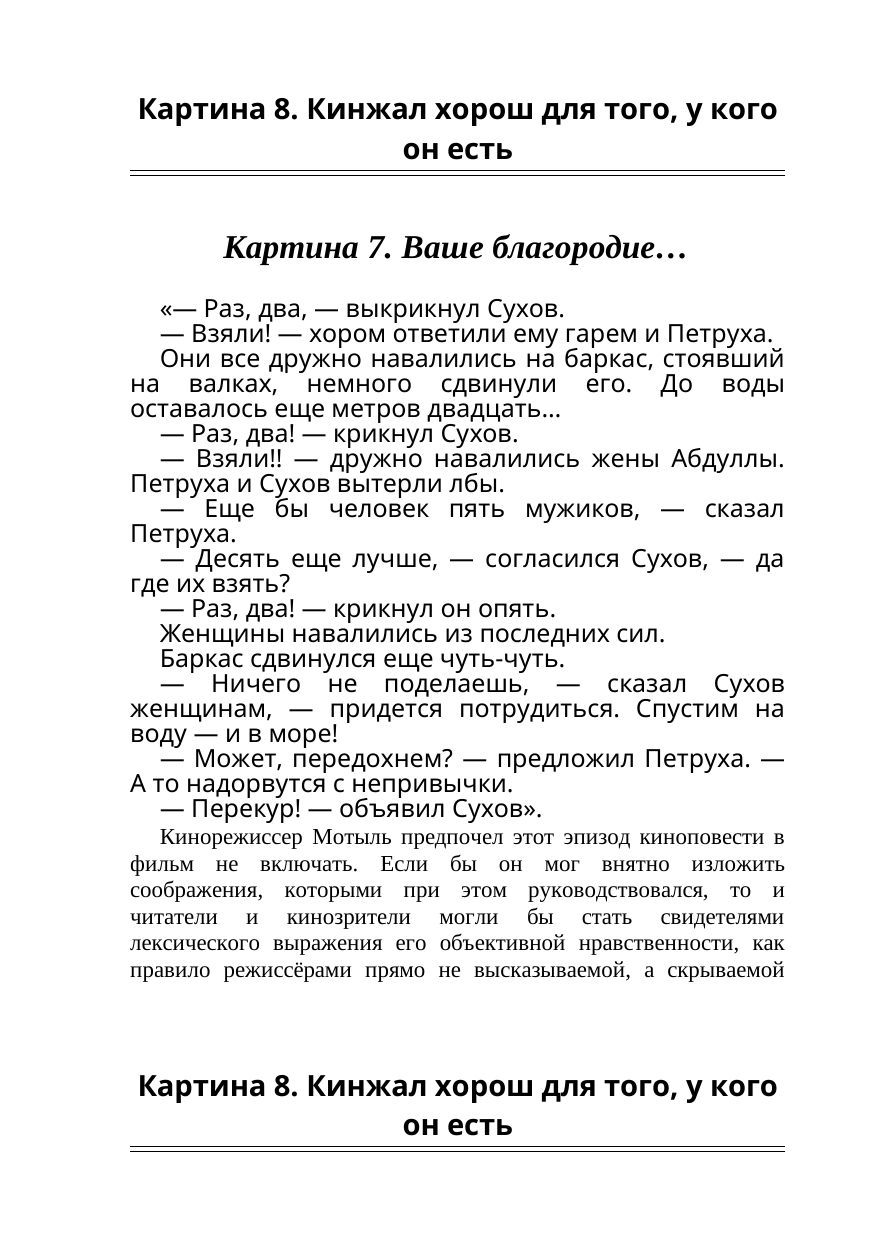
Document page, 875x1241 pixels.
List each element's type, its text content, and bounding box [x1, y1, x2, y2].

text Баркас сдвинулся еще чуть-чуть. [130, 648, 785, 673]
text — Раз, два! — крикнул Сухов. [130, 423, 785, 448]
text — Ничего не поделаешь, — сказал Сухов женщинам, — придется потрудиться. Спустим на воду — и в море! [130, 673, 785, 748]
text — Взяли! — хором ответили ему гарем и Петруха. [130, 323, 785, 348]
text Женщины навалились из последних сил. [130, 623, 785, 648]
text Они все дружно навалились на баркас, стоявший на валках, немного сдвинули его. До воды оставалось еще метров двадцать… [130, 348, 785, 423]
text — Перекур! — объявил Сухов». [130, 798, 785, 823]
text — Может, передохнем? — предложил Петруха. — А то надорвутся с непривычки. [130, 748, 785, 798]
subtitle Картина 7. Ваше благородие… [130, 227, 785, 265]
text — Взяли!! — дружно навалились жены Абдуллы. Петруха и Сухов вытерли лбы. [130, 448, 785, 498]
text «— Раз, два, — выкрикнул Сухов. [130, 298, 785, 323]
text — Раз, два! — крикнул он опять. [130, 598, 785, 623]
text — Еще бы человек пять мужиков, — сказал Петруха. [130, 498, 785, 548]
text Кинорежиссер Мотыль предпочел этот эпизод киноповести в фильм не включать. Если бы он мог внятно изложить соображения, которыми при этом руководствовался, то и читатели и кинозрители могли бы стать свидетелями лексического выражения его объективной нравственности, как правило режиссёрами прямо не высказываемой, а скрываемой [130, 823, 785, 982]
text — Десять еще лучше, — согласился Сухов, — да где их взять? [130, 548, 785, 598]
